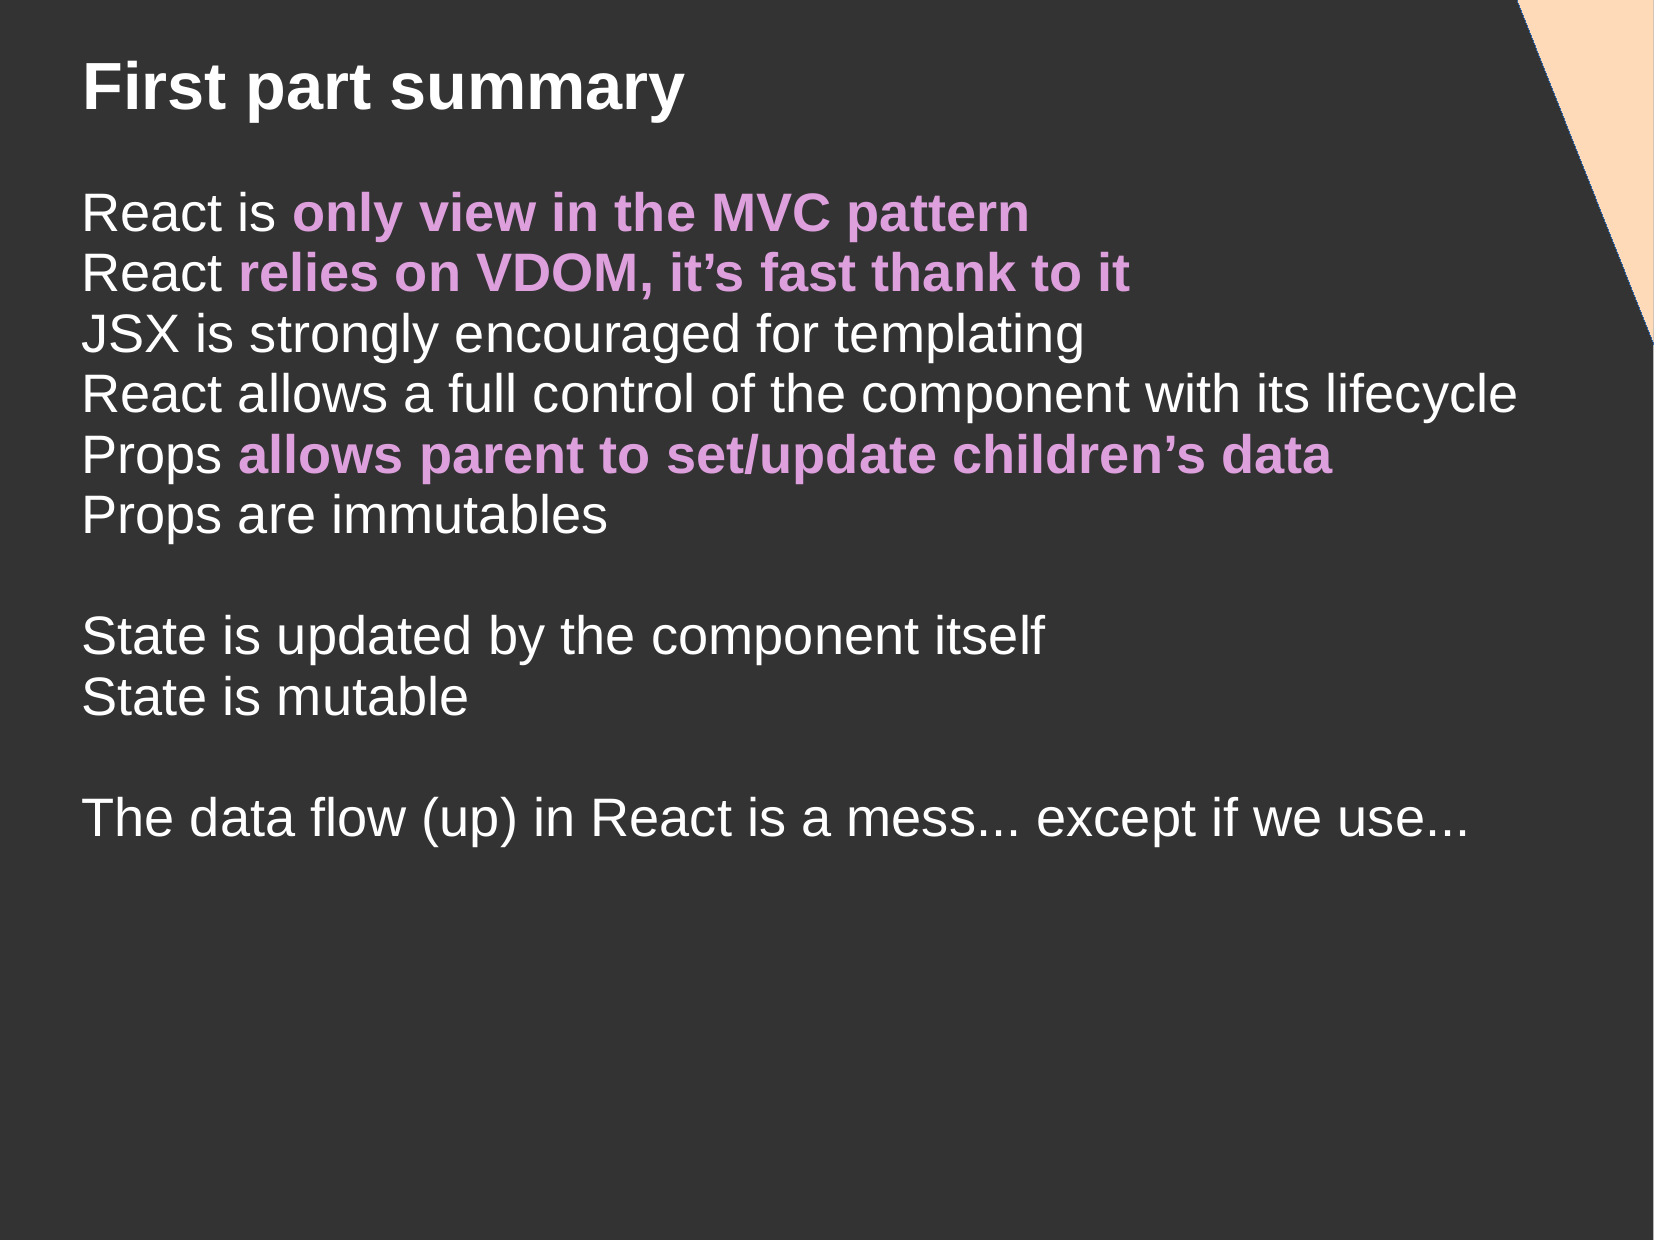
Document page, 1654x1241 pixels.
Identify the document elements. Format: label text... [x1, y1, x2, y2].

title React is only view in the MVC pattern React relies on VDOM, it’s fast thank to it JSX is strongly encouraged for templating React allows a full control of the component with its lifecycle Props allows parent to set/update children’s data Props are immutables State is updated by the component itself State is mutable The data flow (up) in React is a mess... except if we use... [81, 182, 1654, 946]
text_box [1517, 0, 1654, 345]
title First part summary [82, 49, 1111, 125]
